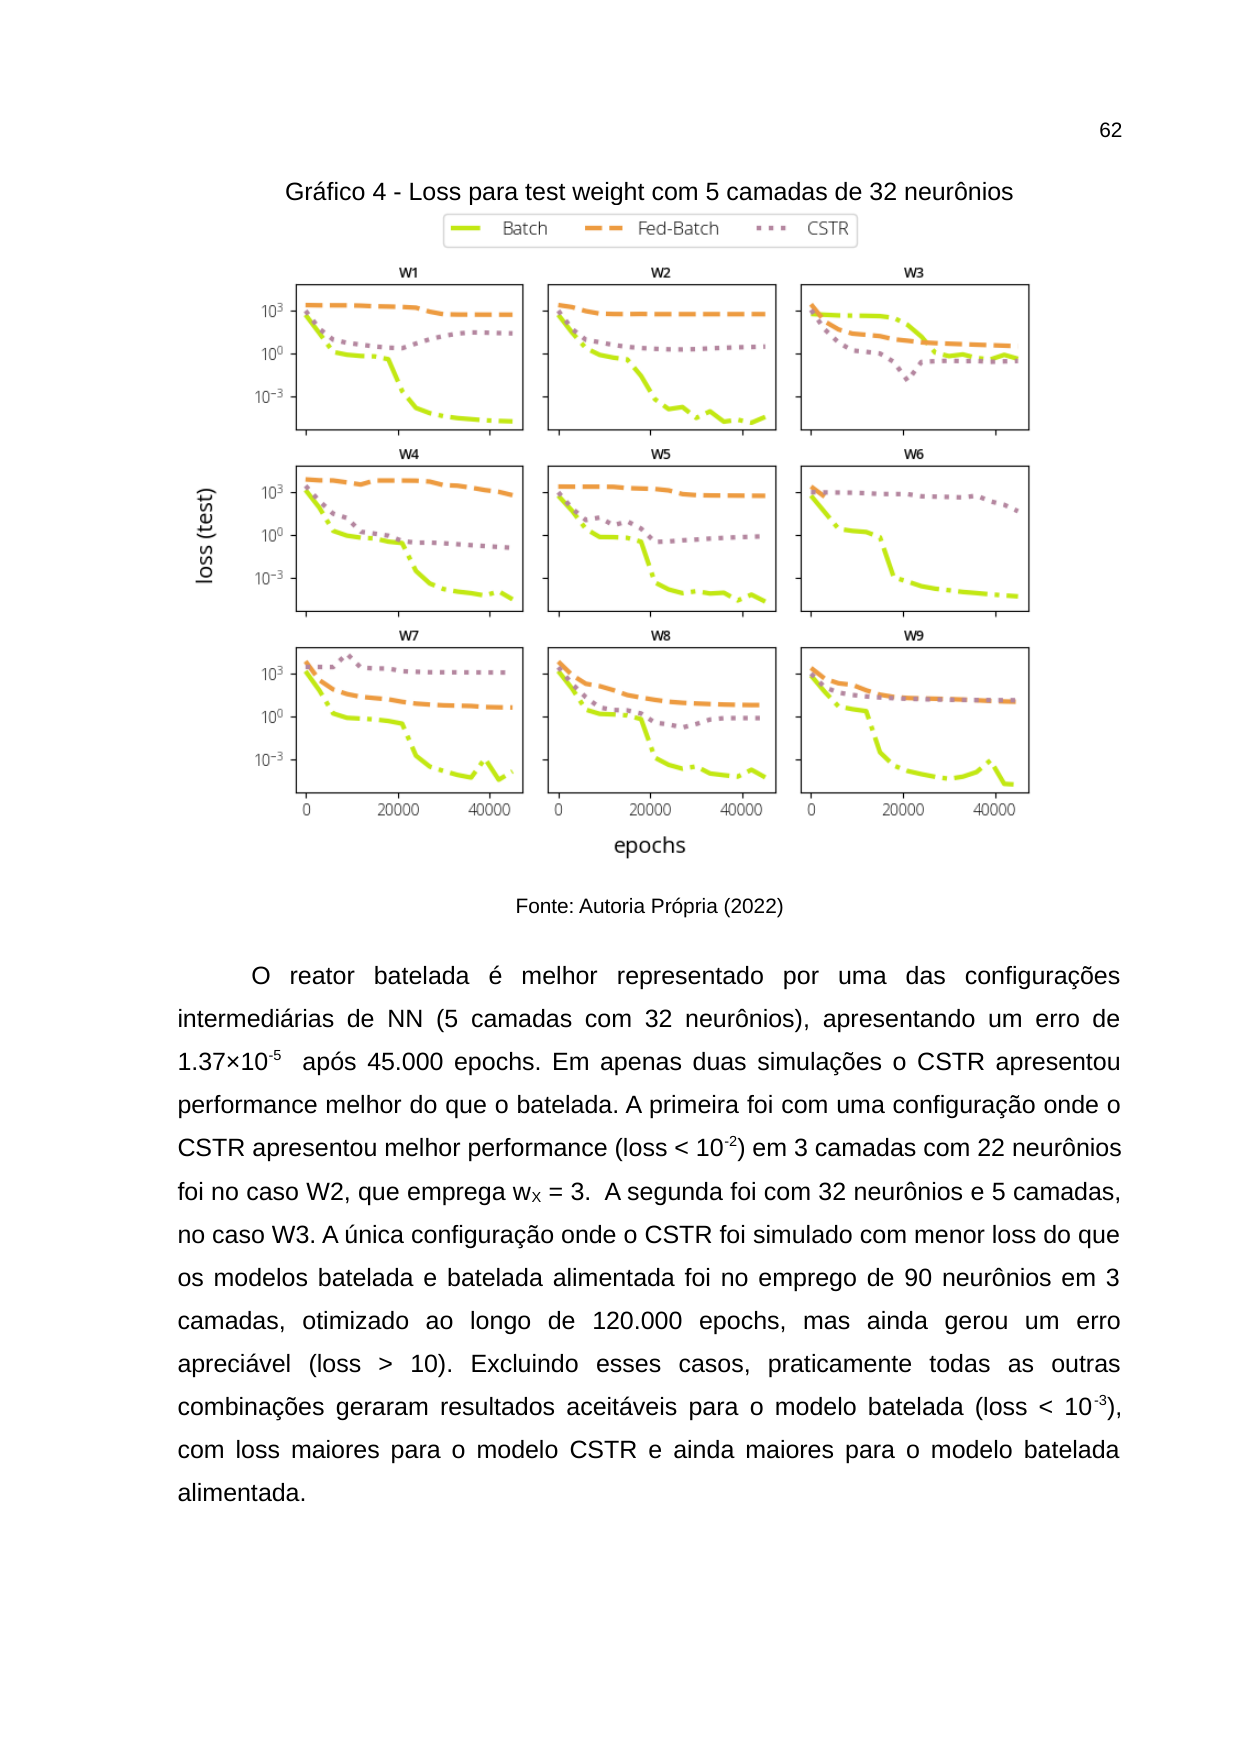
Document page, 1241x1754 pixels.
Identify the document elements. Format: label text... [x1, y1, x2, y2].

text Fonte: Autoria Própria (2022) [177, 894, 1122, 918]
picture [177, 205, 1123, 865]
text Gráfico 4 - Loss para test weight com 5 camadas de 32 neurônios [177, 177, 1122, 205]
text O reator batelada é melhor representado por uma das configurações intermediárias de NN (5 camadas com 32 neurônios), apresentando um erro de 1.37×10-5 após 45.000 epochs. Em apenas duas simulações o CSTR apresentou performance melhor do que o batelada. A primeira foi com uma configuração onde o CSTR apresentou melhor performance (loss < 10-2) em 3 camadas com 22 neurônios foi no caso W2, que emprega wX = 3. A segunda foi com 32 neurônios e 5 camadas, no caso W3. A única configuração onde o CSTR foi simulado com menor loss do que os modelos batelada e batelada alimentada foi no emprego de 90 neurônios em 3 camadas, otimizado ao longo de 120.000 epochs, mas ainda gerou um erro apreciável (loss > 10). Excluindo esses casos, praticamente todas as outras combinações geraram resultados aceitáveis para o modelo batelada (loss < 10-3), com loss maiores para o modelo CSTR e ainda maiores para o modelo batelada alimentada. [177, 961, 1122, 1507]
